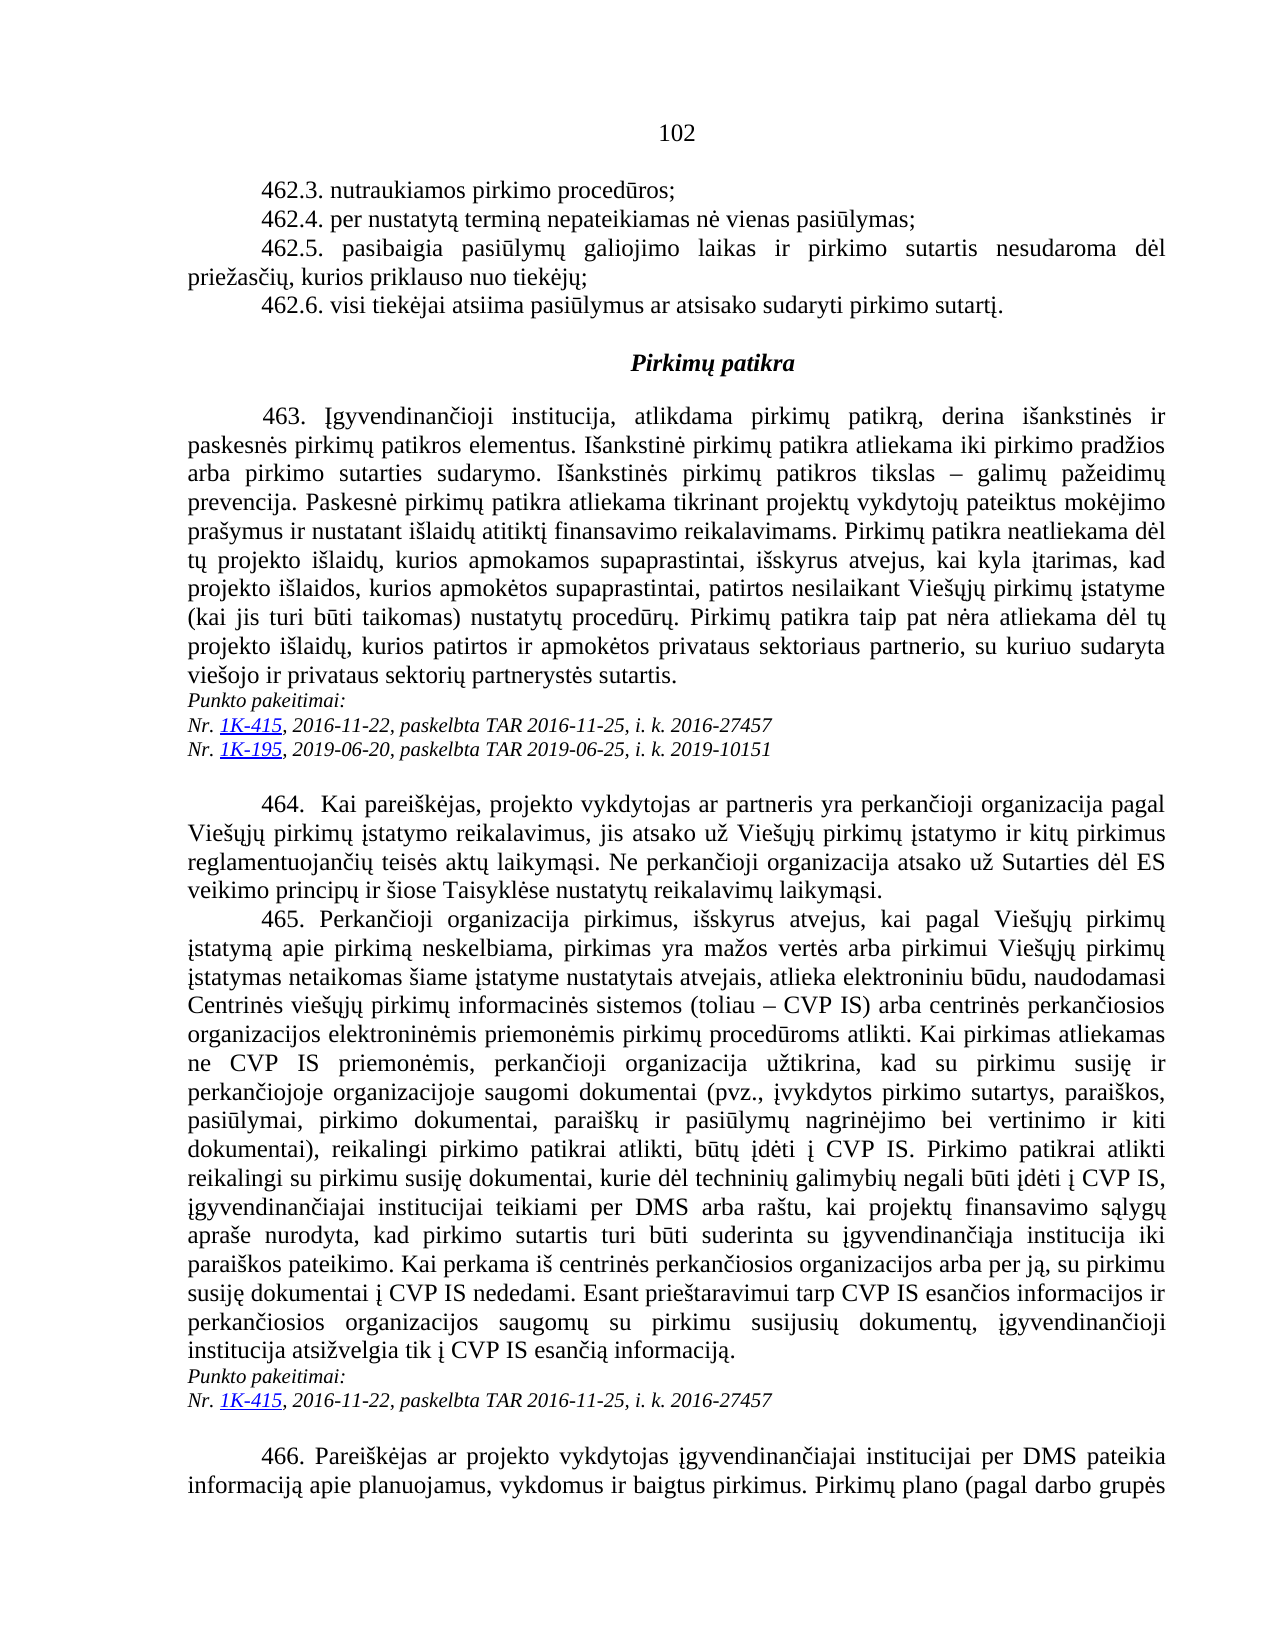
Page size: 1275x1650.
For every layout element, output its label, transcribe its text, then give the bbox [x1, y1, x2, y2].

text 462.5. pasibaigia pasiūlymų galiojimo laikas ir pirkimo sutartis nesudaroma dėl priežasčių, kurios priklauso nuo tiekėjų; [187, 233, 1167, 291]
text Punkto pakeitimai: [187, 688, 1167, 712]
text 463. Įgyvendinančioji institucija, atlikdama pirkimų patikrą, derina išankstinės ir paskesnės pirkimų patikros elementus. Išankstinė pirkimų patikra atliekama iki pirkimo pradžios arba pirkimo sutarties sudarymo. Išankstinės pirkimų patikros tikslas – galimų pažeidimų prevencija. Paskesnė pirkimų patikra atliekama tikrinant projektų vykdytojų pateiktus mokėjimo prašymus ir nustatant išlaidų atitiktį finansavimo reikalavimams. Pirkimų patikra neatliekama dėl tų projekto išlaidų, kurios apmokamos supaprastintai, išskyrus atvejus, kai kyla įtarimas, kad projekto išlaidos, kurios apmokėtos supaprastintai, patirtos nesilaikant Viešųjų pirkimų įstatyme (kai jis turi būti taikomas) nustatytų procedūrų. Pirkimų patikra taip pat nėra atliekama dėl tų projekto išlaidų, kurios patirtos ir apmokėtos privataus sektoriaus partnerio, su kuriuo sudaryta viešojo ir privataus sektorių partnerystės sutartis. [187, 401, 1167, 688]
text 464. Kai pareiškėjas, projekto vykdytojas ar partneris yra perkančioji organizacija pagal Viešųjų pirkimų įstatymo reikalavimus, jis atsako už Viešųjų pirkimų įstatymo ir kitų pirkimus reglamentuojančių teisės aktų laikymąsi. Ne perkančioji organizacija atsako už Sutarties dėl ES veikimo principų ir šiose Taisyklėse nustatytų reikalavimų laikymąsi. [187, 789, 1167, 904]
text 462.6. visi tiekėjai atsiima pasiūlymus ar atsisako sudaryti pirkimo sutartį. [187, 291, 1167, 319]
text 462.3. nutraukiamos pirkimo procedūros; [187, 176, 1167, 204]
text 465. Perkančioji organizacija pirkimus, išskyrus atvejus, kai pagal Viešųjų pirkimų įstatymą apie pirkimą neskelbiama, pirkimas yra mažos vertės arba pirkimui Viešųjų pirkimų įstatymas netaikomas šiame įstatyme nustatytais atvejais, atlieka elektroniniu būdu, naudodamasi Centrinės viešųjų pirkimų informacinės sistemos (toliau – CVP IS) arba centrinės perkančiosios organizacijos elektroninėmis priemonėmis pirkimų procedūroms atlikti. Kai pirkimas atliekamas ne CVP IS priemonėmis, perkančioji organizacija užtikrina, kad su pirkimu susiję ir perkančiojoje organizacijoje saugomi dokumentai (pvz., įvykdytos pirkimo sutartys, paraiškos, pasiūlymai, pirkimo dokumentai, paraiškų ir pasiūlymų nagrinėjimo bei vertinimo ir kiti dokumentai), reikalingi pirkimo patikrai atlikti, būtų įdėti į CVP IS. Pirkimo patikrai atlikti reikalingi su pirkimu susiję dokumentai, kurie dėl techninių galimybių negali būti įdėti į CVP IS, įgyvendinančiajai institucijai teikiami per DMS arba raštu, kai projektų finansavimo sąlygų apraše nurodyta, kad pirkimo sutartis turi būti suderinta su įgyvendinančiąja institucija iki paraiškos pateikimo. Kai perkama iš centrinės perkančiosios organizacijos arba per ją, su pirkimu susiję dokumentai į CVP IS nededami. Esant prieštaravimui tarp CVP IS esančios informacijos ir perkančiosios organizacijos saugomų su pirkimu susijusių dokumentų, įgyvendinančioji institucija atsižvelgia tik į CVP IS esančią informaciją. [187, 904, 1167, 1364]
text 462.4. per nustatytą terminą nepateikiamas nė vienas pasiūlymas; [187, 204, 1167, 233]
text 466. Pareiškėjas ar projekto vykdytojas įgyvendinančiajai institucijai per DMS pateikia informaciją apie planuojamus, vykdomus ir baigtus pirkimus. Pirkimų plano (pagal darbo grupės [187, 1441, 1167, 1499]
text Nr. 1K-195, 2019-06-20, paskelbta TAR 2019-06-25, i. k. 2019-10151 [187, 737, 1167, 761]
text Nr. 1K-415, 2016-11-22, paskelbta TAR 2016-11-25, i. k. 2016-27457 [187, 712, 1167, 737]
text Punkto pakeitimai: [187, 1364, 1167, 1388]
subtitle Pirkimų patikra [261, 348, 1167, 377]
text Nr. 1K-415, 2016-11-22, paskelbta TAR 2016-11-25, i. k. 2016-27457 [187, 1388, 1167, 1412]
